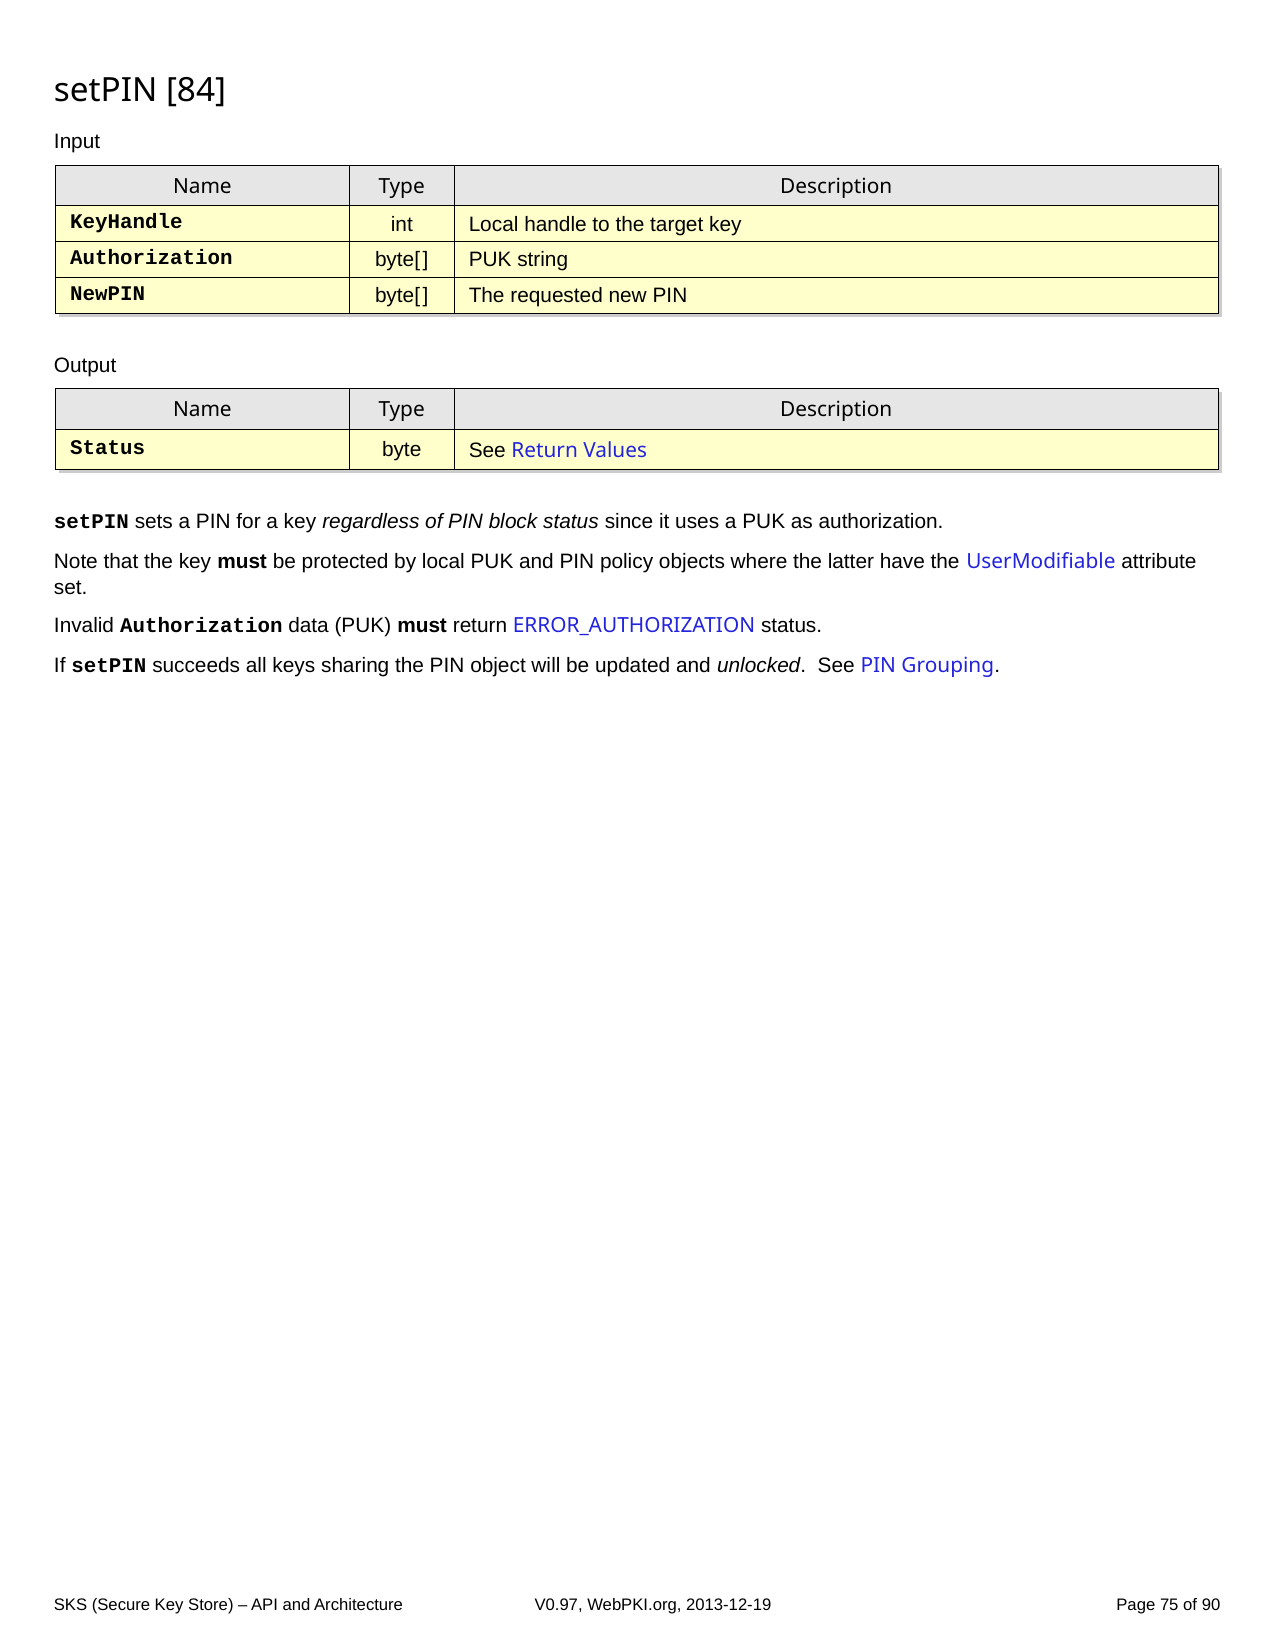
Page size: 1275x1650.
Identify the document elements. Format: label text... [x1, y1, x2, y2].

table_cell PUK string [455, 242, 1218, 277]
table_cell NewPIN [56, 278, 349, 313]
table_cell int [350, 206, 454, 241]
table_cell Status [56, 430, 349, 469]
table_cell See Return Values [455, 430, 1218, 469]
table_cell byte⁮[ ] [350, 242, 454, 277]
table_header Description [455, 389, 1218, 429]
table_cell byte [350, 430, 454, 469]
table_header Description [455, 166, 1218, 205]
table_header Name [56, 166, 349, 205]
subtitle setPIN [84] [54, 66, 1221, 111]
text If setPIN succeeds all keys sharing the PIN object will be updated and unlocked. See PIN Grouping. [54, 651, 1221, 679]
table_header Type [350, 389, 454, 429]
text Output [54, 352, 1221, 376]
table_cell Local handle to the target key [455, 206, 1218, 241]
table_header Name [56, 389, 349, 429]
table_cell Authorization [56, 242, 349, 277]
table_cell byte⁮[ ] [350, 278, 454, 313]
table_cell KeyHandle [56, 206, 349, 241]
text Invalid Authorization data (PUK) must return ERROR_AUTHORIZATION status. [54, 610, 1221, 639]
table_header Type [350, 166, 454, 205]
text setPIN sets a PIN for a key regardless of PIN block status since it uses a PUK as authorization. [54, 508, 1221, 534]
table_cell The requested new PIN [455, 278, 1218, 313]
text Note that the key must be protected by local PUK and PIN policy objects where the latter have the UserModifiable attribute set. [54, 546, 1221, 598]
text Input [54, 129, 1221, 153]
